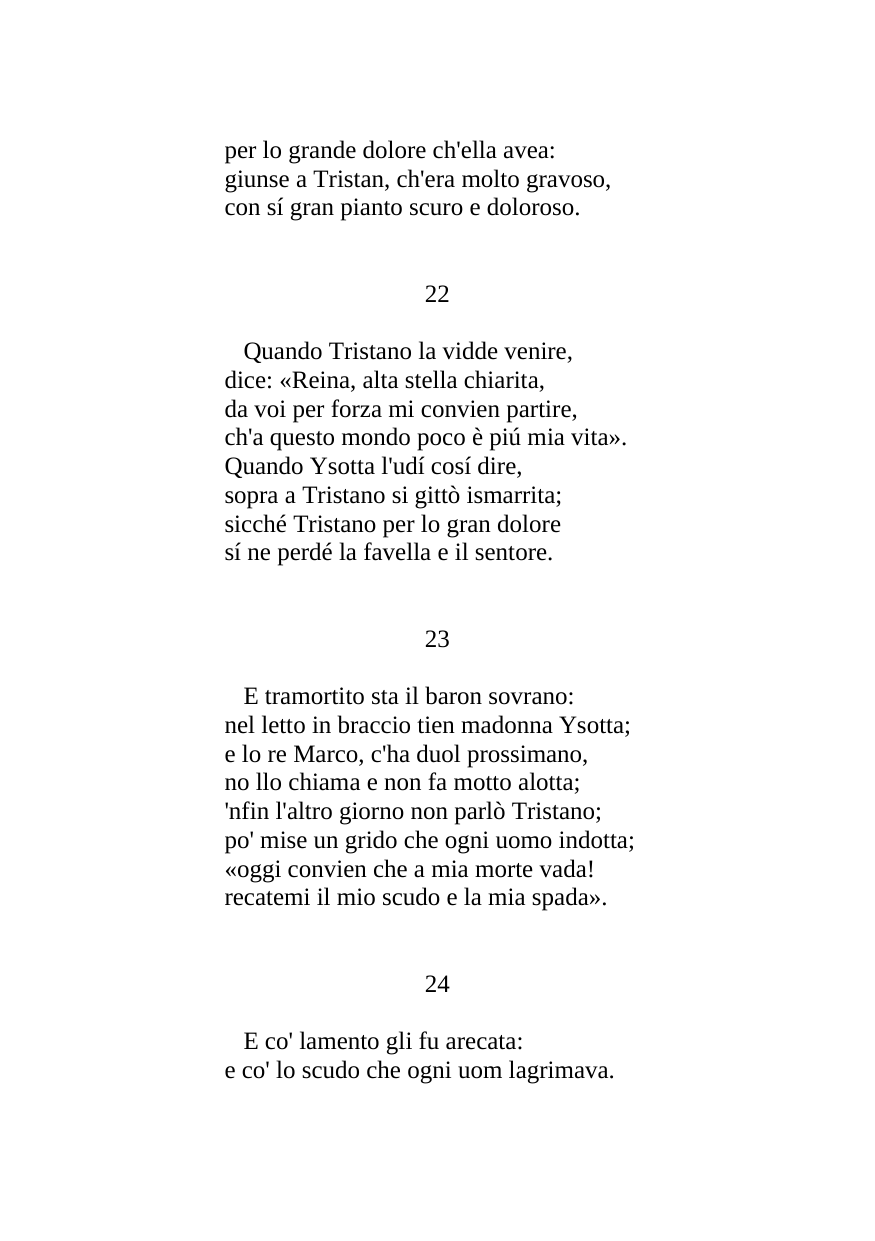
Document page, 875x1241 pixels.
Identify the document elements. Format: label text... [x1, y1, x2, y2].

text da voi per forza mi convien partire, [106, 394, 768, 422]
text sopra a Tristano si gittò ismarrita; [106, 480, 768, 509]
text E tramortito sta il baron sovrano: [125, 681, 768, 710]
text sí ne perdé la favella e il sentore. [106, 537, 768, 566]
text nel letto in braccio tien madonna Ysotta; [106, 710, 768, 739]
text Quando Ysotta l'udí cosí dire, [106, 451, 768, 480]
text 22 [106, 279, 768, 307]
text 24 [106, 969, 768, 997]
text «oggi convien che a mia morte vada! [106, 854, 768, 882]
text e co' lo scudo che ogni uom lagrimava. [106, 1055, 768, 1084]
text E co' lamento gli fu arecata: [125, 1026, 768, 1055]
text 'nfin l'altro giorno non parlò Tristano; [106, 796, 768, 825]
text ch'a questo mondo poco è piú mia vita». [106, 422, 768, 451]
text 23 [106, 624, 768, 652]
text Quando Tristano la vidde venire, [125, 336, 768, 365]
text recatemi il mio scudo e la mia spada». [106, 882, 768, 911]
text giunse a Tristan, ch'era molto gravoso, [106, 164, 768, 192]
text con sí gran pianto scuro e doloroso. [106, 192, 768, 221]
text dice: «Reina, alta stella chiarita, [106, 365, 768, 394]
text e lo re Marco, c'ha duol prossimano, [106, 739, 768, 767]
text po' mise un grido che ogni uomo indotta; [106, 825, 768, 854]
text per lo grande dolore ch'ella avea: [106, 135, 768, 164]
text no llo chiama e non fa motto alotta; [106, 767, 768, 796]
text sicché Tristano per lo gran dolore [106, 509, 768, 537]
